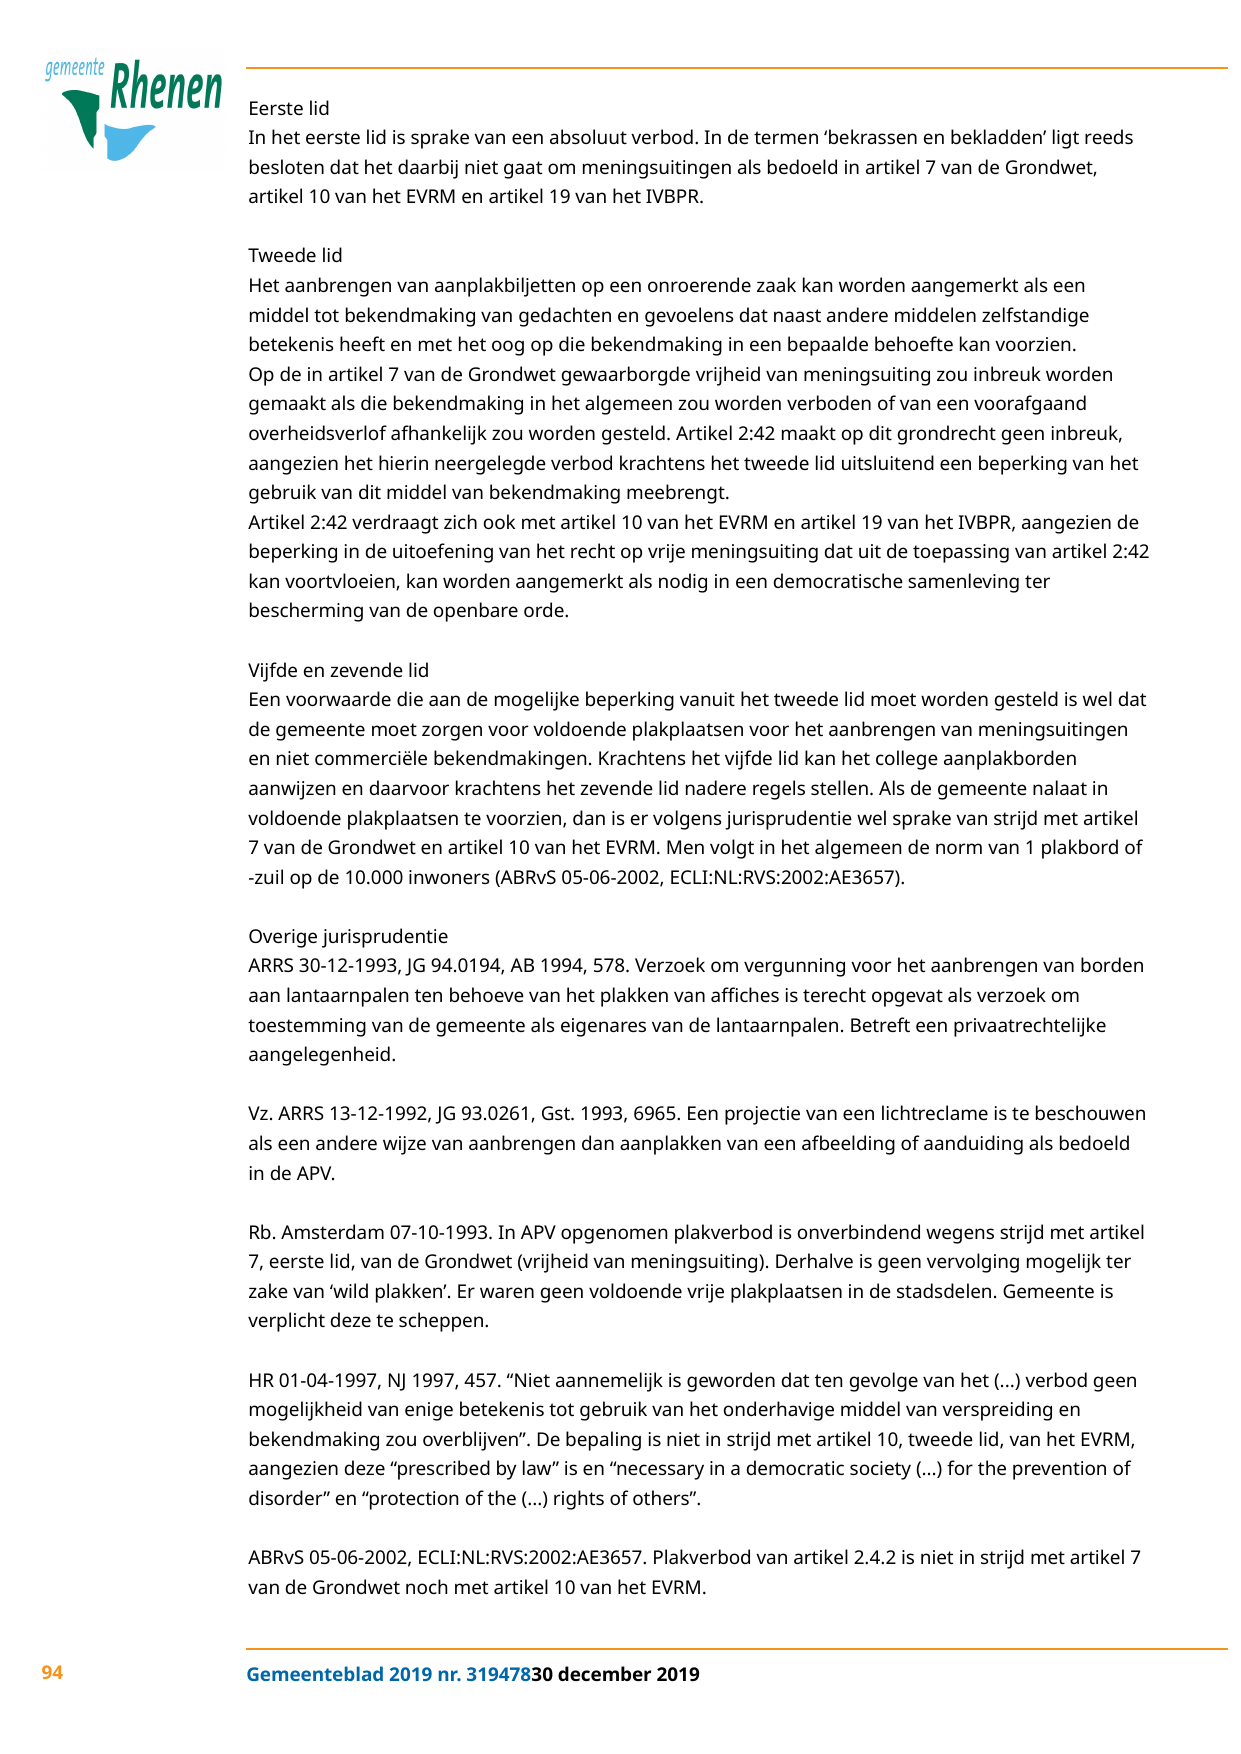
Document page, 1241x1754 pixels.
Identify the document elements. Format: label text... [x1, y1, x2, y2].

text Eerste lid [248, 95, 1152, 121]
text Artikel 2:42 verdraagt zich ook met artikel 10 van het EVRM en artikel 19 van het IVBPR, aangezien de beperking in de uitoefening van het recht op vrije meningsuiting dat uit de toepassing van artikel 2:42 kan voortvloeien, kan worden aangemerkt als nodig in een democratische samenleving ter bescherming van de openbare orde. [248, 509, 1152, 623]
text Tweede lid [248, 243, 1152, 268]
text Het aanbrengen van aanplakbiljetten op een onroerende zaak kan worden aangemerkt als een middel tot bekendmaking van gedachten en gevoelens dat naast andere middelen zelfstandige betekenis heeft en met het oog op die bekendmaking in een bepaalde behoefte kan voorzien. [248, 272, 1152, 357]
text Rb. Amsterdam 07-10-1993. In APV opgenomen plakverbod is onverbindend wegens strijd met artikel 7, eerste lid, van de Grondwet (vrijheid van meningsuiting). Derhalve is geen vervolging mogelijk ter zake van ‘wild plakken’. Er waren geen voldoende vrije plakplaatsen in de stadsdelen. Gemeente is verplicht deze te scheppen. [248, 1219, 1152, 1333]
text Overige jurisprudentie [248, 923, 1152, 949]
text HR 01-04-1997, NJ 1997, 457. “Niet aannemelijk is geworden dat ten gevolge van het (...) verbod geen mogelijkheid van enige betekenis tot gebruik van het onderhavige middel van verspreiding en bekendmaking zou overblijven”. De bepaling is niet in strijd met artikel 10, tweede lid, van het EVRM, aangezien deze “prescribed by law” is en “necessary in a democratic society (...) for the prevention of disorder” en “protection of the (...) rights of others”. [248, 1367, 1152, 1511]
text ARRS 30-12-1993, JG 94.0194, AB 1994, 578. Verzoek om vergunning voor het aanbrengen van borden aan lantaarnpalen ten behoeve van het plakken van affiches is terecht opgevat als verzoek om toestemming van de gemeente als eigenares van de lantaarnpalen. Betreft een privaatrechtelijke aangelegenheid. [248, 953, 1152, 1067]
text Op de in artikel 7 van de Grondwet gewaarborgde vrijheid van meningsuiting zou inbreuk worden gemaakt als die bekendmaking in het algemeen zou worden verboden of van een voorafgaand overheidsverlof afhankelijk zou worden gesteld. Artikel 2:42 maakt op dit grondrecht geen inbreuk, aangezien het hierin neergelegde verbod krachtens het tweede lid uitsluitend een beperking van het gebruik van dit middel van bekendmaking meebrengt. [248, 361, 1152, 505]
text Een voorwaarde die aan de mogelijke beperking vanuit het tweede lid moet worden gesteld is wel dat de gemeente moet zorgen voor voldoende plakplaatsen voor het aanbrengen van meningsuitingen en niet commerciële bekendmakingen. Krachtens het vijfde lid kan het college aanplakborden aanwijzen en daarvoor krachtens het zevende lid nadere regels stellen. Als de gemeente nalaat in voldoende plakplaatsen te voorzien, dan is er volgens jurisprudentie wel sprake van strijd met artikel 7 van de Grondwet en artikel 10 van het EVRM. Men volgt in het algemeen de norm van 1 plakbord of -zuil op de 10.000 inwoners (ABRvS 05-06-2002, ECLI:NL:RVS:2002:AE3657). [248, 686, 1152, 890]
text Vz. ARRS 13-12-1992, JG 93.0261, Gst. 1993, 6965. Een projectie van een lichtreclame is te beschouwen als een andere wijze van aanbrengen dan aanplakken van een afbeelding of aanduiding als bedoeld in de APV. [248, 1101, 1152, 1186]
picture [41, 47, 231, 172]
text In het eerste lid is sprake van een absoluut verbod. In de termen ‘bekrassen en bekladden’ ligt reeds besloten dat het daarbij niet gaat om meningsuitingen als bedoeld in artikel 7 van de Grondwet, artikel 10 van het EVRM en artikel 19 van het IVBPR. [248, 124, 1152, 209]
text ABRvS 05-06-2002, ECLI:NL:RVS:2002:AE3657. Plakverbod van artikel 2.4.2 is niet in strijd met artikel 7 van de Grondwet noch met artikel 10 van het EVRM. [248, 1544, 1152, 1600]
text Vijfde en zevende lid [248, 657, 1152, 683]
